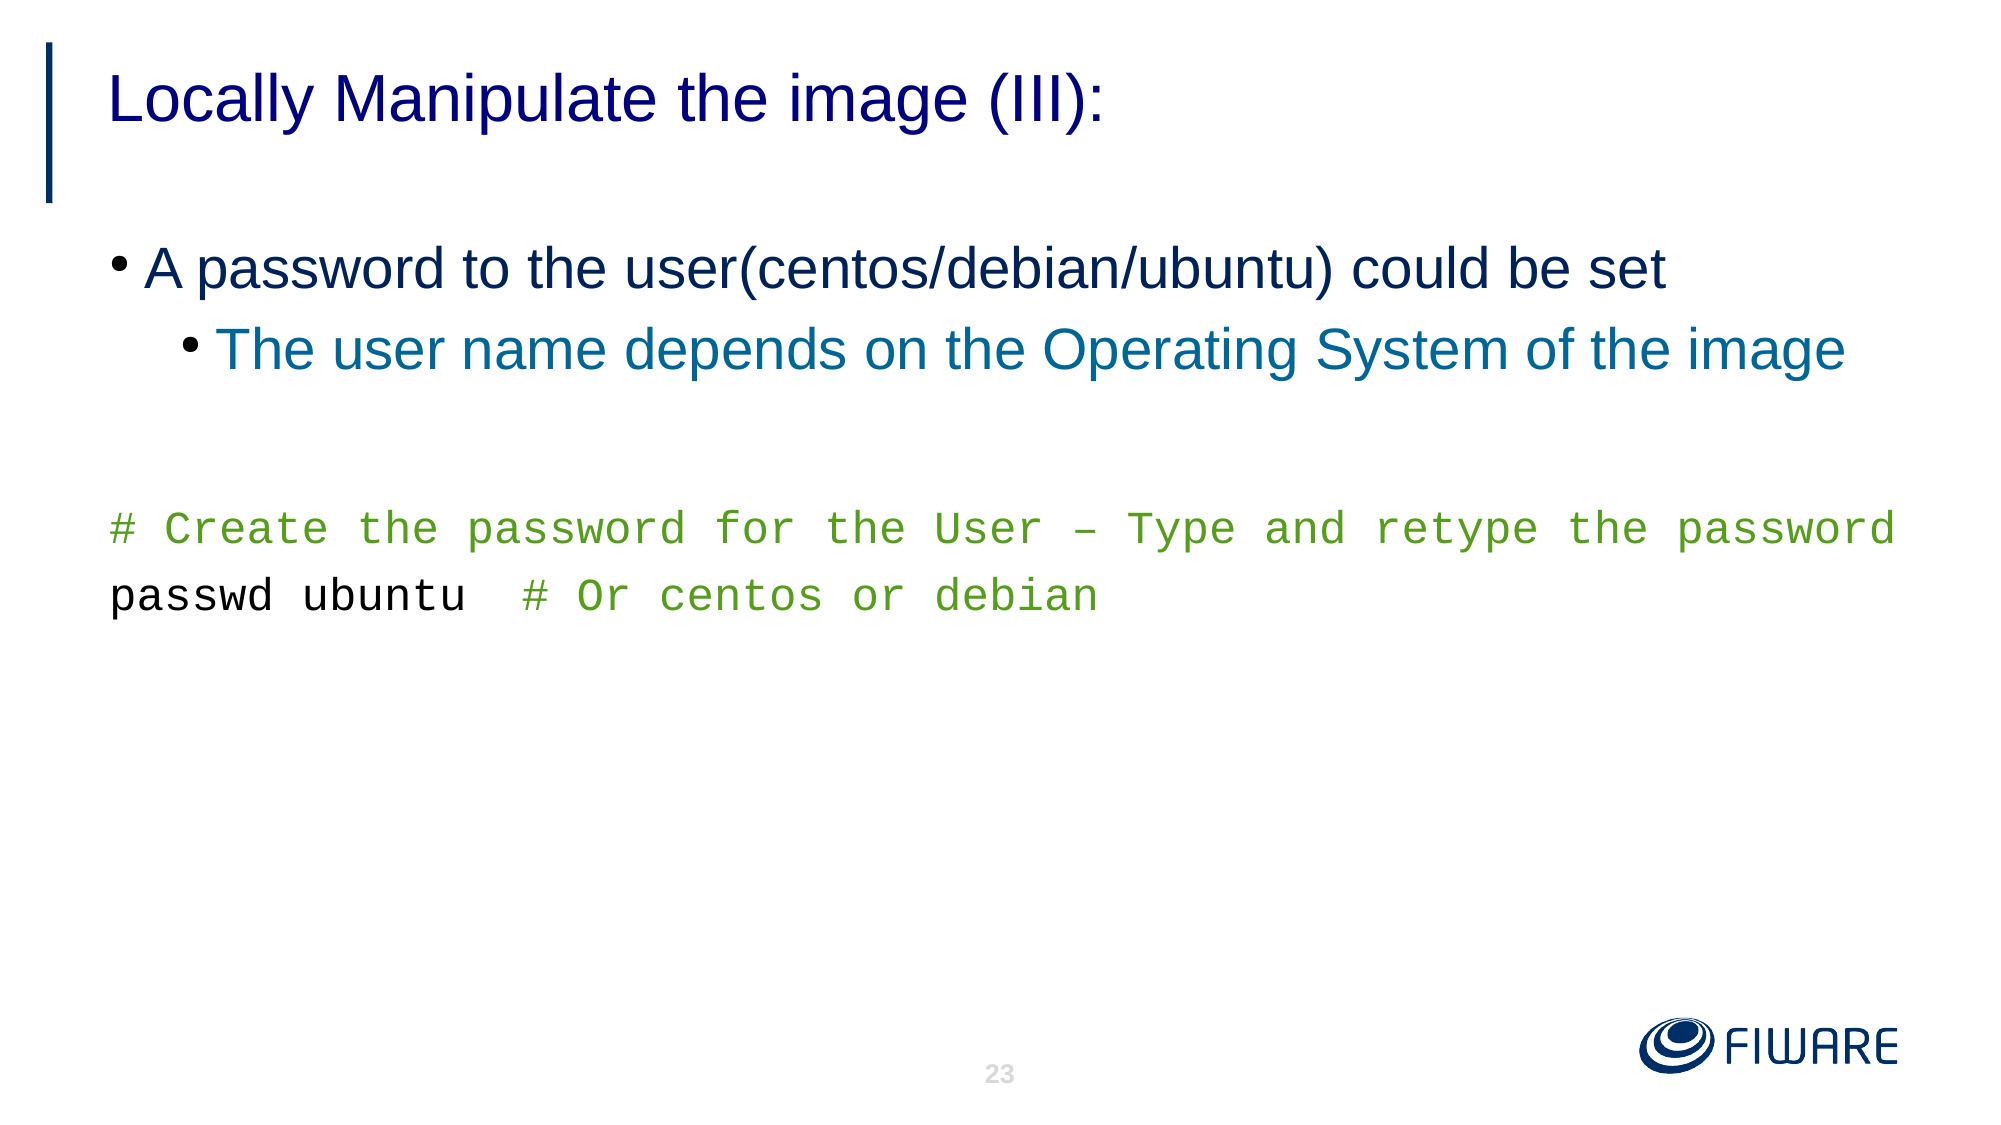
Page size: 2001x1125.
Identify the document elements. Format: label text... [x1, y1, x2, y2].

text_box A password to the user(centos/debian/ubuntu) could be set The user name depends on the Operating System of the image [94, 212, 1920, 389]
slide_number [887, 1042, 1113, 1103]
text_box # Create the password for the User – Type and retype the password passwd ubuntu # Or centos or debian [94, 490, 1920, 694]
picture [1635, 1012, 1905, 1077]
title Locally Manipulate the image (III): [92, 47, 1704, 142]
